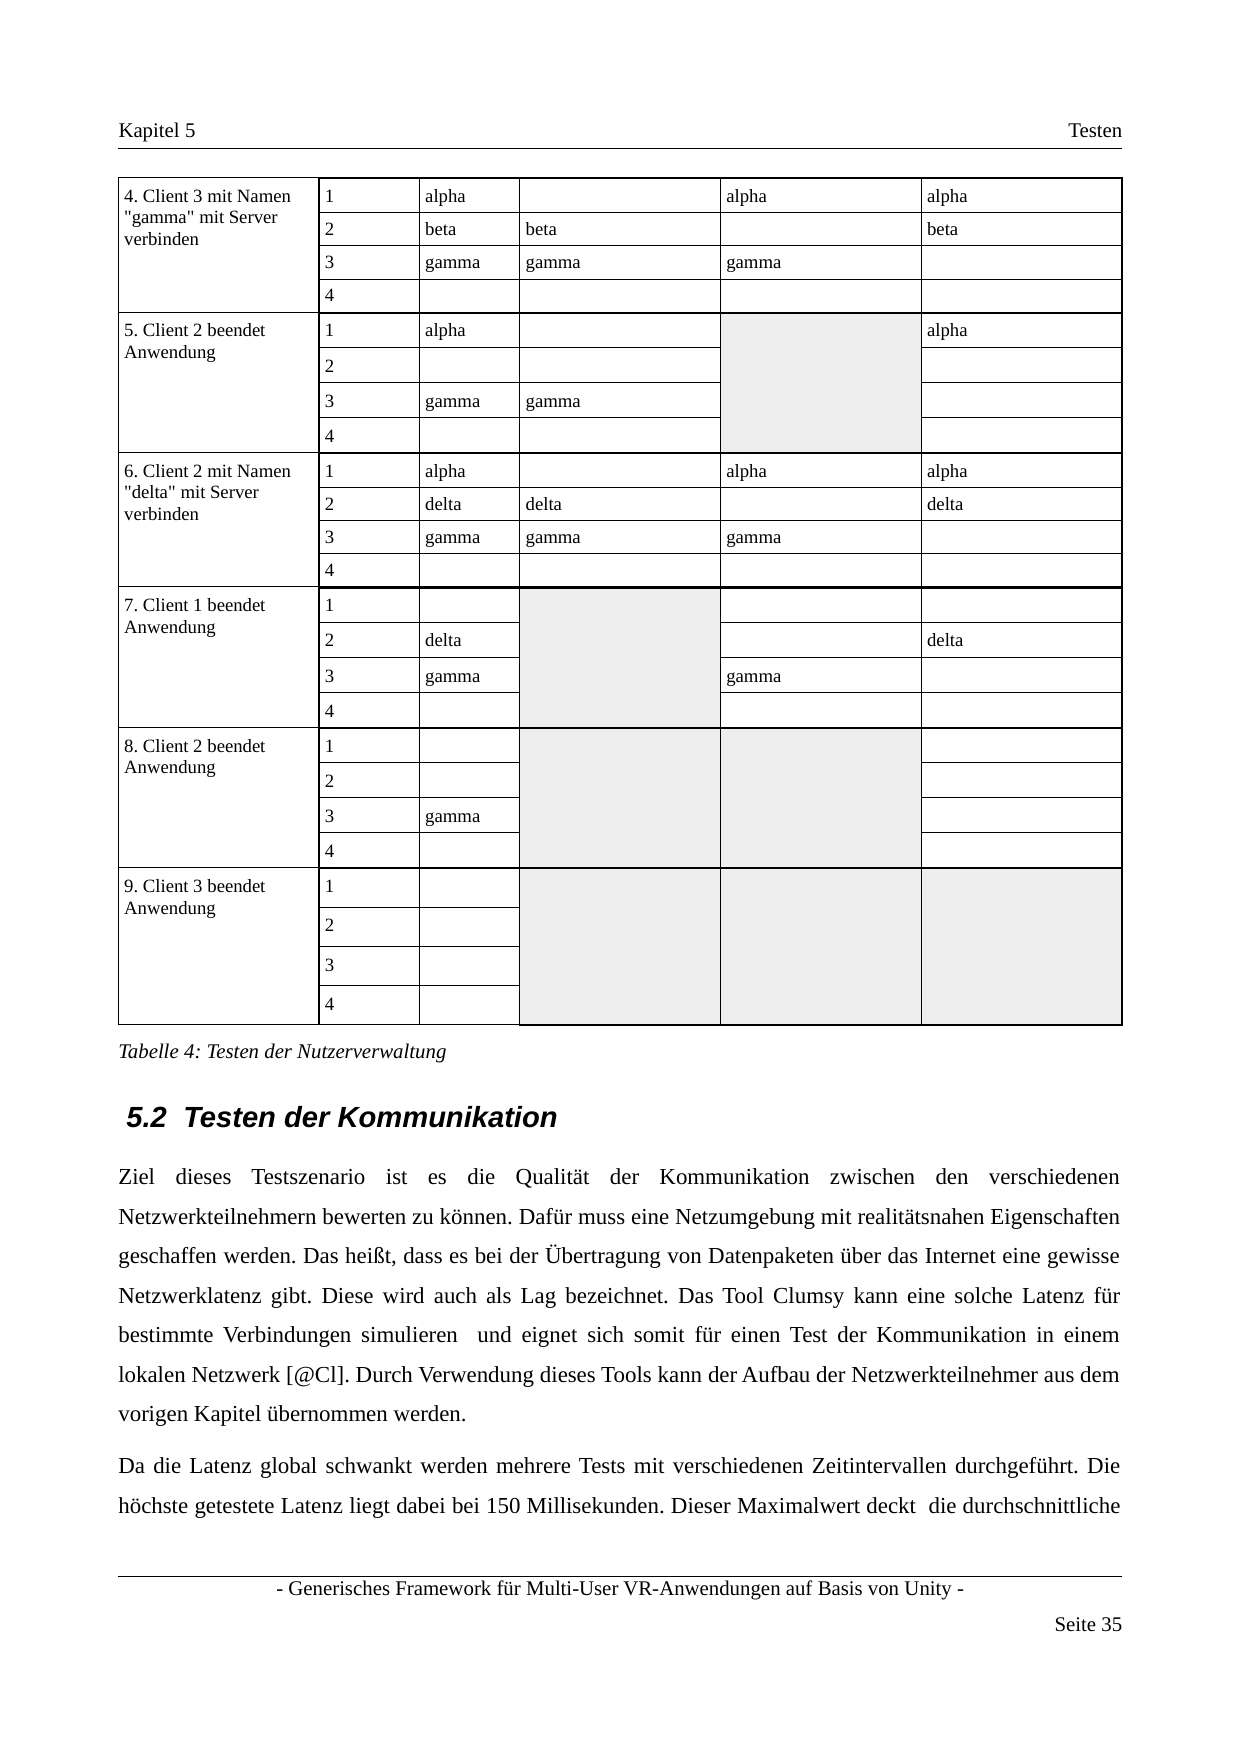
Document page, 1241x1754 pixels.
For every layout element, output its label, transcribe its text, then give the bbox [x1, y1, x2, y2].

table_cell [922, 418, 1121, 452]
table_cell [922, 693, 1121, 727]
table_cell delta [520, 488, 720, 520]
table_cell [520, 869, 720, 1024]
table_cell beta [420, 213, 519, 245]
table_cell [721, 554, 921, 586]
table_cell 4 [320, 693, 419, 727]
table_cell 1 [320, 179, 419, 212]
table_cell [721, 314, 921, 452]
table_cell 1 [320, 869, 419, 907]
table_cell [420, 693, 519, 727]
table_cell [922, 521, 1121, 553]
table_cell [420, 589, 519, 622]
table_cell [420, 763, 519, 797]
table_cell 2 [320, 763, 419, 797]
table_cell [520, 348, 720, 382]
table_cell gamma [420, 658, 519, 692]
table_cell alpha [420, 454, 519, 487]
table_cell delta [922, 623, 1121, 657]
table_cell 2 [320, 348, 419, 382]
table_cell 5. Client 2 beendet Anwendung [119, 313, 318, 452]
table_cell 4 [320, 418, 419, 452]
table_cell [721, 869, 921, 1024]
table_cell [721, 693, 921, 727]
table_cell gamma [420, 798, 519, 832]
table_cell [922, 589, 1121, 622]
table_cell [922, 869, 1121, 1024]
table_cell 4 [320, 833, 419, 867]
table_cell gamma [520, 383, 720, 417]
table_cell gamma [721, 246, 921, 278]
table_cell 1 [320, 454, 419, 487]
table_cell [520, 554, 720, 586]
text Da die Latenz global schwankt werden mehrere Tests mit verschiedenen Zeitintervallen durchgeführt. Die höchste getestete Latenz liegt dabei bei 150 Millisekunden. Dieser Maximalwert deckt die durchschnittliche [118, 1452, 1122, 1518]
table_cell [520, 589, 720, 727]
table_cell gamma [520, 521, 720, 553]
table_cell [721, 213, 921, 245]
table_cell [520, 179, 720, 212]
table_cell [420, 554, 519, 586]
table_cell [721, 488, 921, 520]
table_cell [420, 729, 519, 762]
table_cell [922, 246, 1121, 278]
table_cell 1 [320, 589, 419, 622]
table_cell [721, 280, 921, 312]
table_cell 6. Client 2 mit Namen "delta" mit Server verbinden [119, 453, 318, 586]
table_cell 4 [320, 280, 419, 312]
table_cell delta [420, 488, 519, 520]
table_cell [420, 833, 519, 867]
table_cell [721, 729, 921, 867]
table_cell beta [922, 213, 1121, 245]
table_cell alpha [721, 454, 921, 487]
table_cell alpha [922, 179, 1121, 212]
table_cell 4 [320, 554, 419, 586]
table_cell [922, 833, 1121, 867]
table_cell gamma [420, 383, 519, 417]
table_cell [721, 623, 921, 657]
table_cell delta [922, 488, 1121, 520]
table_cell [922, 763, 1121, 797]
table_cell beta [520, 213, 720, 245]
table_cell [922, 348, 1121, 382]
table_cell [520, 454, 720, 487]
table_cell 3 [320, 521, 419, 553]
table_cell [922, 280, 1121, 312]
table_cell [520, 314, 720, 347]
table_cell alpha [922, 314, 1121, 347]
table_cell [922, 729, 1121, 762]
table_cell alpha [420, 314, 519, 347]
table_cell [520, 729, 720, 867]
table_cell alpha [721, 179, 921, 212]
table_cell [420, 280, 519, 312]
table_cell 4. Client 3 mit Namen "gamma" mit Server verbinden [119, 178, 318, 312]
subtitle Testen der Kommunikation [118, 1101, 1122, 1134]
table_cell [922, 798, 1121, 832]
table_cell 1 [320, 314, 419, 347]
table_cell [721, 589, 921, 622]
text Tabelle 4: Testen der Nutzerverwaltung [118, 1039, 1122, 1063]
table_cell 2 [320, 623, 419, 657]
table_cell [420, 947, 519, 985]
table_cell [420, 908, 519, 946]
table_cell [420, 869, 519, 907]
table_cell 3 [320, 246, 419, 278]
table_cell 2 [320, 488, 419, 520]
table_cell 3 [320, 798, 419, 832]
table_cell gamma [721, 521, 921, 553]
table_cell gamma [420, 521, 519, 553]
table_cell 3 [320, 658, 419, 692]
table_cell 2 [320, 908, 419, 946]
table_cell gamma [520, 246, 720, 278]
table_cell gamma [420, 246, 519, 278]
table_cell 4 [320, 986, 419, 1024]
table_cell 9. Client 3 beendet Anwendung [119, 868, 318, 1024]
table_cell [922, 383, 1121, 417]
table_cell delta [420, 623, 519, 657]
table_cell [420, 986, 519, 1024]
table_cell 3 [320, 947, 419, 985]
table_cell [420, 348, 519, 382]
table_cell [922, 658, 1121, 692]
table_cell [520, 280, 720, 312]
table_cell alpha [922, 454, 1121, 487]
table_cell 7. Client 1 beendet Anwendung [119, 587, 318, 727]
table_cell alpha [420, 179, 519, 212]
table_cell 1 [320, 729, 419, 762]
text Ziel dieses Testszenario ist es die Qualität der Kommunikation zwischen den verschiedenen Netzwerkteilnehmern bewerten zu können. Dafür muss eine Netzumgebung mit realitätsnahen Eigenschaften geschaffen werden. Das heißt, dass es bei der Übertragung von Datenpaketen über das Internet eine gewisse Netzwerklatenz gibt. Diese wird auch als Lag bezeichnet. Das Tool Clumsy kann eine solche Latenz für bestimmte Verbindungen simulieren und eignet sich somit für einen Test der Kommunikation in einem lokalen Netzwerk [@Cl]. Durch Verwendung dieses Tools kann der Aufbau der Netzwerkteilnehmer aus dem vorigen Kapitel übernommen werden. [118, 1163, 1122, 1427]
table_cell 8. Client 2 beendet Anwendung [119, 728, 318, 867]
table_cell 2 [320, 213, 419, 245]
table_cell [520, 418, 720, 452]
table_cell 3 [320, 383, 419, 417]
table_cell [420, 418, 519, 452]
table_cell [922, 554, 1121, 586]
table_cell gamma [721, 658, 921, 692]
